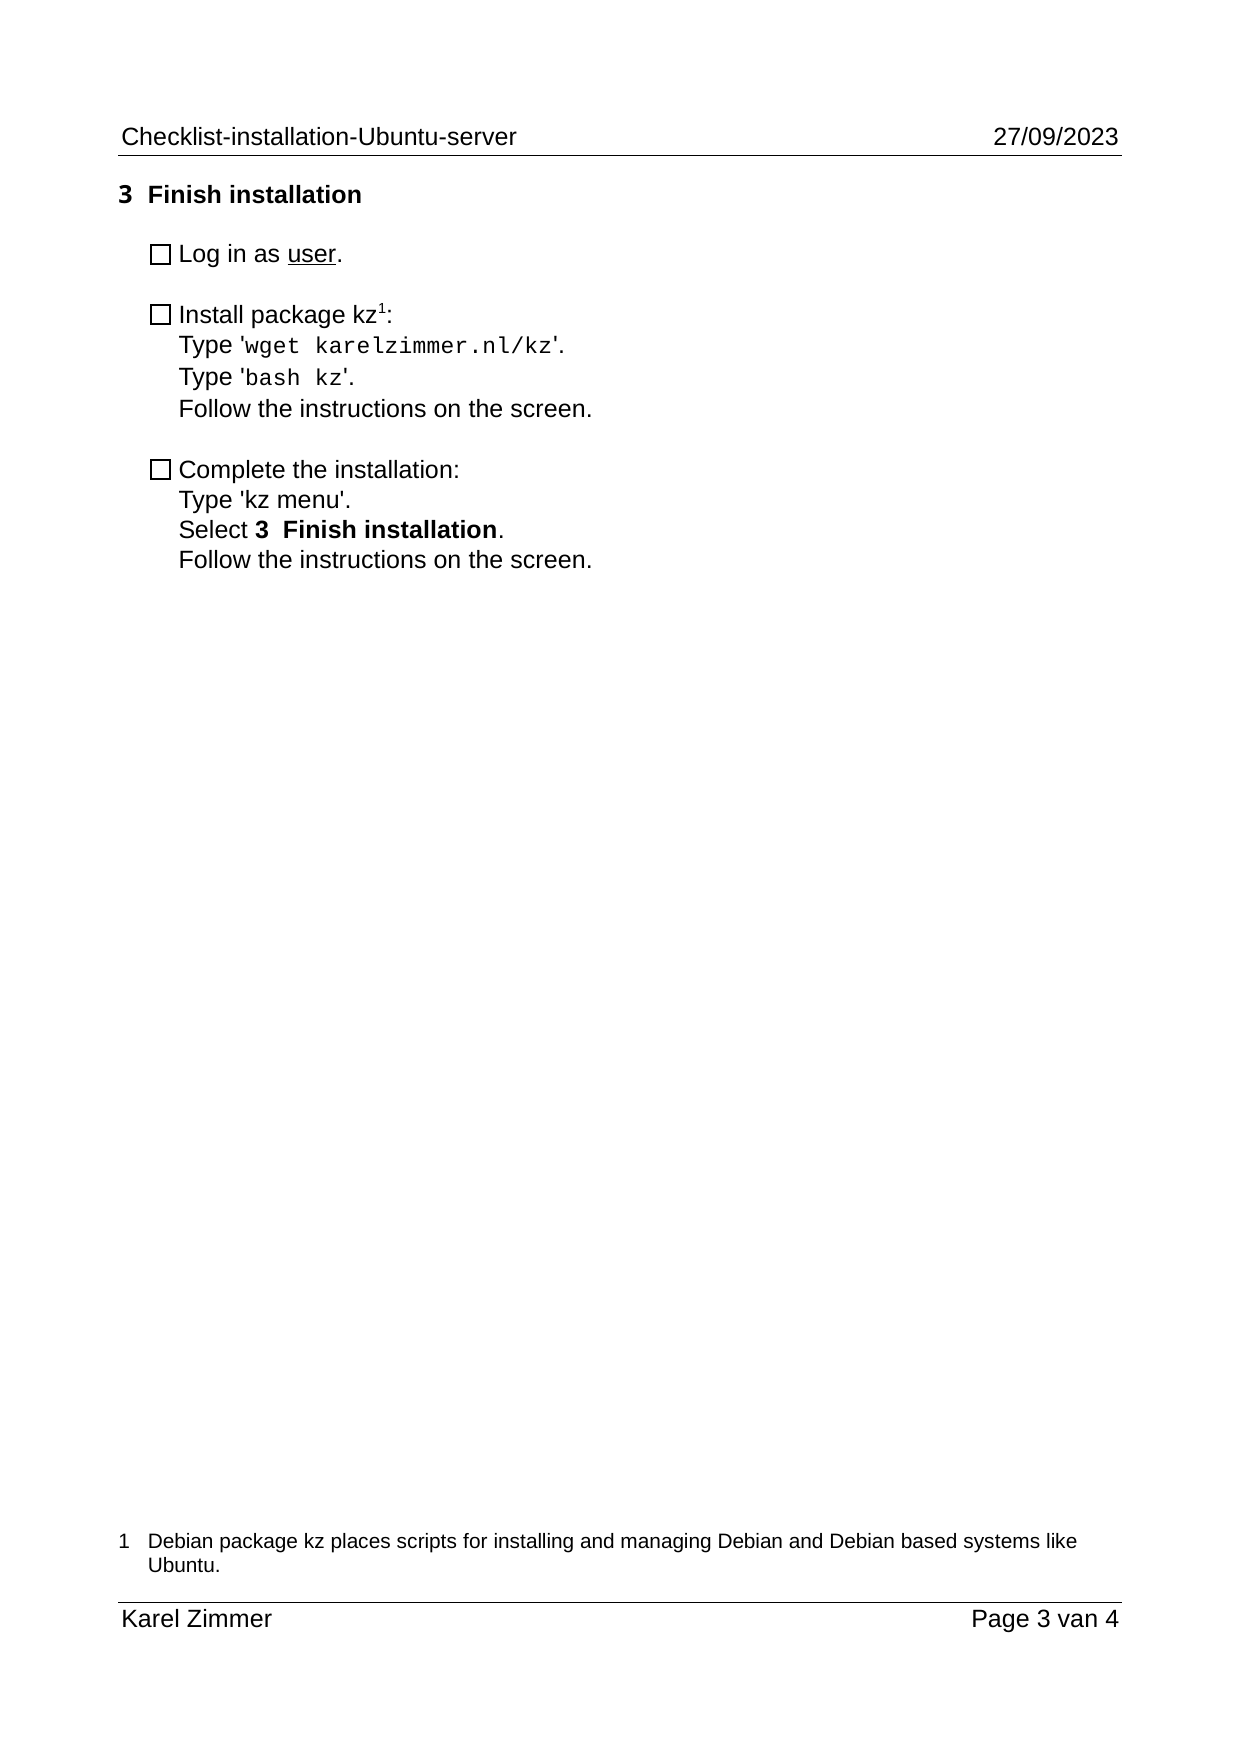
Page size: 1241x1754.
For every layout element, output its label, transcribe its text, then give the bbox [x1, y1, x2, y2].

table_cell [177, 424, 1122, 454]
table_cell Type 'kz menu'. [177, 485, 1122, 515]
table_cell [118, 485, 142, 515]
table_cell Install package kz: [177, 300, 1122, 330]
table_cell Complete the installation: [177, 454, 1122, 485]
table_cell [177, 269, 1122, 300]
table_cell Select 3 Finish installation. [177, 515, 1122, 545]
table_cell [118, 454, 142, 485]
table_cell [118, 300, 142, 330]
table_cell [118, 515, 142, 545]
table_cell [142, 485, 177, 515]
table_cell [142, 269, 177, 300]
table_cell [118, 362, 142, 394]
table_header [142, 239, 177, 269]
table_cell [118, 424, 142, 454]
table_cell [118, 394, 142, 424]
table_cell Type 'wget karelzimmer.nl/kz'. [177, 330, 1122, 362]
table_cell [142, 424, 177, 454]
table_cell [142, 394, 177, 424]
table_cell [118, 545, 142, 576]
table_cell [142, 545, 177, 576]
table_cell Type 'bash kz'. [177, 362, 1122, 394]
table_cell Follow the instructions on the screen. [177, 545, 1122, 576]
table_cell [142, 330, 177, 362]
table_cell [142, 454, 177, 485]
table_header Log in as USER. [177, 239, 1122, 269]
table_cell [142, 300, 177, 330]
table_cell [118, 330, 142, 362]
table_cell Follow the instructions on the screen. [177, 394, 1122, 424]
table_cell [142, 362, 177, 394]
list Finish installation [118, 177, 1122, 211]
table_cell [142, 515, 177, 545]
table_cell [118, 269, 142, 300]
table_header [118, 239, 142, 269]
